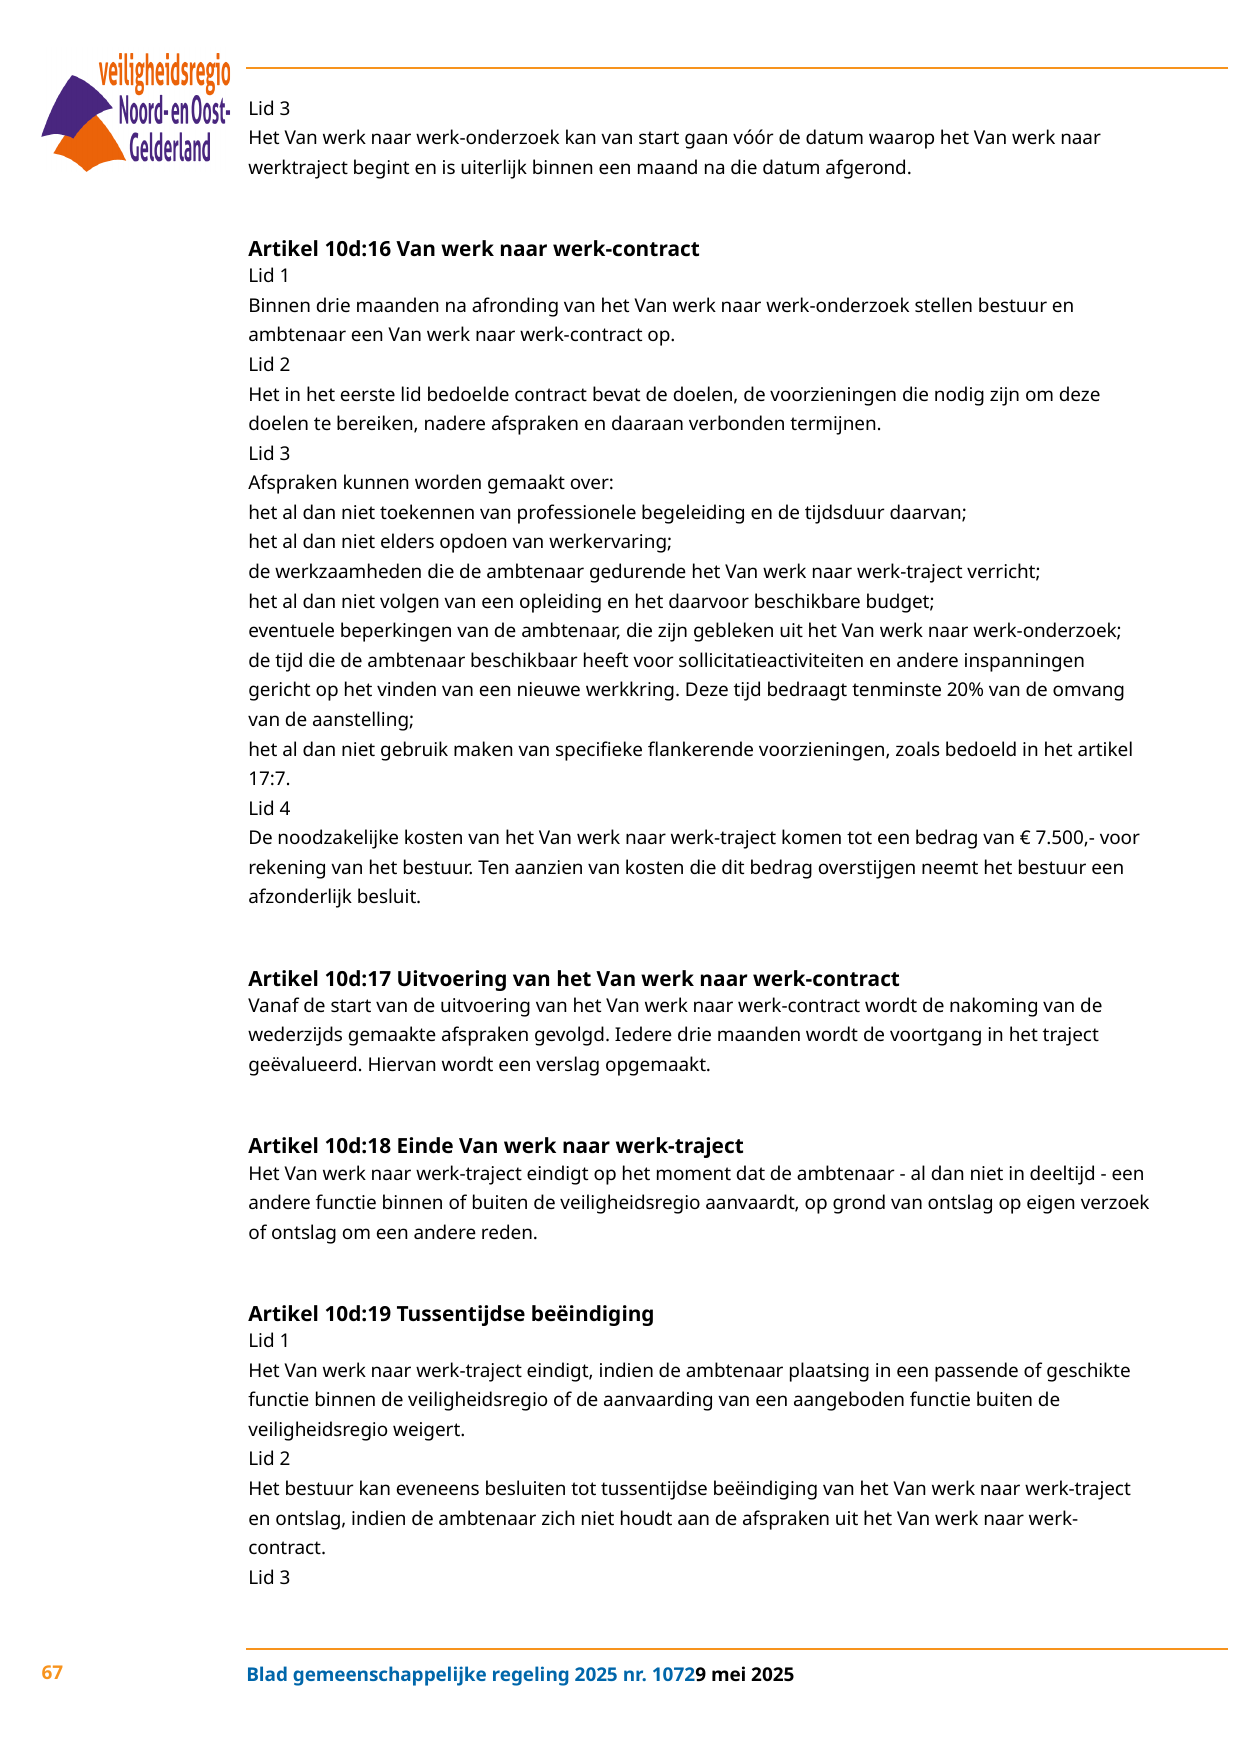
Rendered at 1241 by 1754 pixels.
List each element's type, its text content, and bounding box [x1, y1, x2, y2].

text Lid 3 [248, 440, 1152, 466]
text Lid 2 [248, 1446, 1152, 1471]
text eventuele beperkingen van de ambtenaar, die zijn gebleken uit het Van werk naar werk-onderzoek; [248, 617, 1152, 643]
text het al dan niet volgen van een opleiding en het daarvoor beschikbare budget; [248, 588, 1152, 613]
text Artikel 10d:16 Van werk naar werk-contract [248, 234, 1152, 262]
text de werkzaamheden die de ambtenaar gedurende het Van werk naar werk-traject verricht; [248, 558, 1152, 584]
text Lid 1 [248, 262, 1152, 288]
text Lid 3 [248, 1564, 1152, 1590]
text Afspraken kunnen worden gemaakt over: [248, 469, 1152, 495]
text Lid 3 [248, 95, 1152, 121]
text het al dan niet gebruik maken van specifieke flankerende voorzieningen, zoals bedoeld in het artikel 17:7. [248, 736, 1152, 791]
text Binnen drie maanden na afronding van het Van werk naar werk-onderzoek stellen bestuur en ambtenaar een Van werk naar werk-contract op. [248, 292, 1152, 347]
text de tijd die de ambtenaar beschikbaar heeft voor sollicitatieactiviteiten en andere inspanningen gericht op het vinden van een nieuwe werkkring. Deze tijd bedraagt tenminste 20% van de omvang van de aanstelling; [248, 647, 1152, 732]
text Het bestuur kan eveneens besluiten tot tussentijdse beëindiging van het Van werk naar werk-traject en ontslag, indien de ambtenaar zich niet houdt aan de afspraken uit het Van werk naar werk-contract. [248, 1475, 1152, 1560]
text Het Van werk naar werk-traject eindigt, indien de ambtenaar plaatsing in een passende of geschikte functie binnen de veiligheidsregio of de aanvaarding van een aangeboden functie buiten de veiligheidsregio weigert. [248, 1357, 1152, 1442]
text Artikel 10d:18 Einde Van werk naar werk-traject [248, 1131, 1152, 1160]
picture [41, 47, 231, 172]
text Artikel 10d:17 Uitvoering van het Van werk naar werk-contract [248, 964, 1152, 992]
text Artikel 10d:19 Tussentijdse beëindiging [248, 1299, 1152, 1327]
text De noodzakelijke kosten van het Van werk naar werk-traject komen tot een bedrag van € 7.500,- voor rekening van het bestuur. Ten aanzien van kosten die dit bedrag overstijgen neemt het bestuur een afzonderlijk besluit. [248, 824, 1152, 909]
text het al dan niet elders opdoen van werkervaring; [248, 529, 1152, 554]
text Het Van werk naar werk-traject eindigt op het moment dat de ambtenaar - al dan niet in deeltijd - een andere functie binnen of buiten de veiligheidsregio aanvaardt, op grond van ontslag op eigen verzoek of ontslag om een andere reden. [248, 1160, 1152, 1244]
text Lid 1 [248, 1327, 1152, 1353]
text Vanaf de start van de uitvoering van het Van werk naar werk-contract wordt de nakoming van de wederzijds gemaakte afspraken gevolgd. Iedere drie maanden wordt de voortgang in het traject geëvalueerd. Hiervan wordt een verslag opgemaakt. [248, 992, 1152, 1077]
text Lid 4 [248, 795, 1152, 821]
text Het in het eerste lid bedoelde contract bevat de doelen, de voorzieningen die nodig zijn om deze doelen te bereiken, nadere afspraken en daaraan verbonden termijnen. [248, 381, 1152, 436]
text Het Van werk naar werk-onderzoek kan van start gaan vóór de datum waarop het Van werk naar werktraject begint en is uiterlijk binnen een maand na die datum afgerond. [248, 124, 1152, 180]
text het al dan niet toekennen van professionele begeleiding en de tijdsduur daarvan; [248, 499, 1152, 525]
text Lid 2 [248, 351, 1152, 377]
